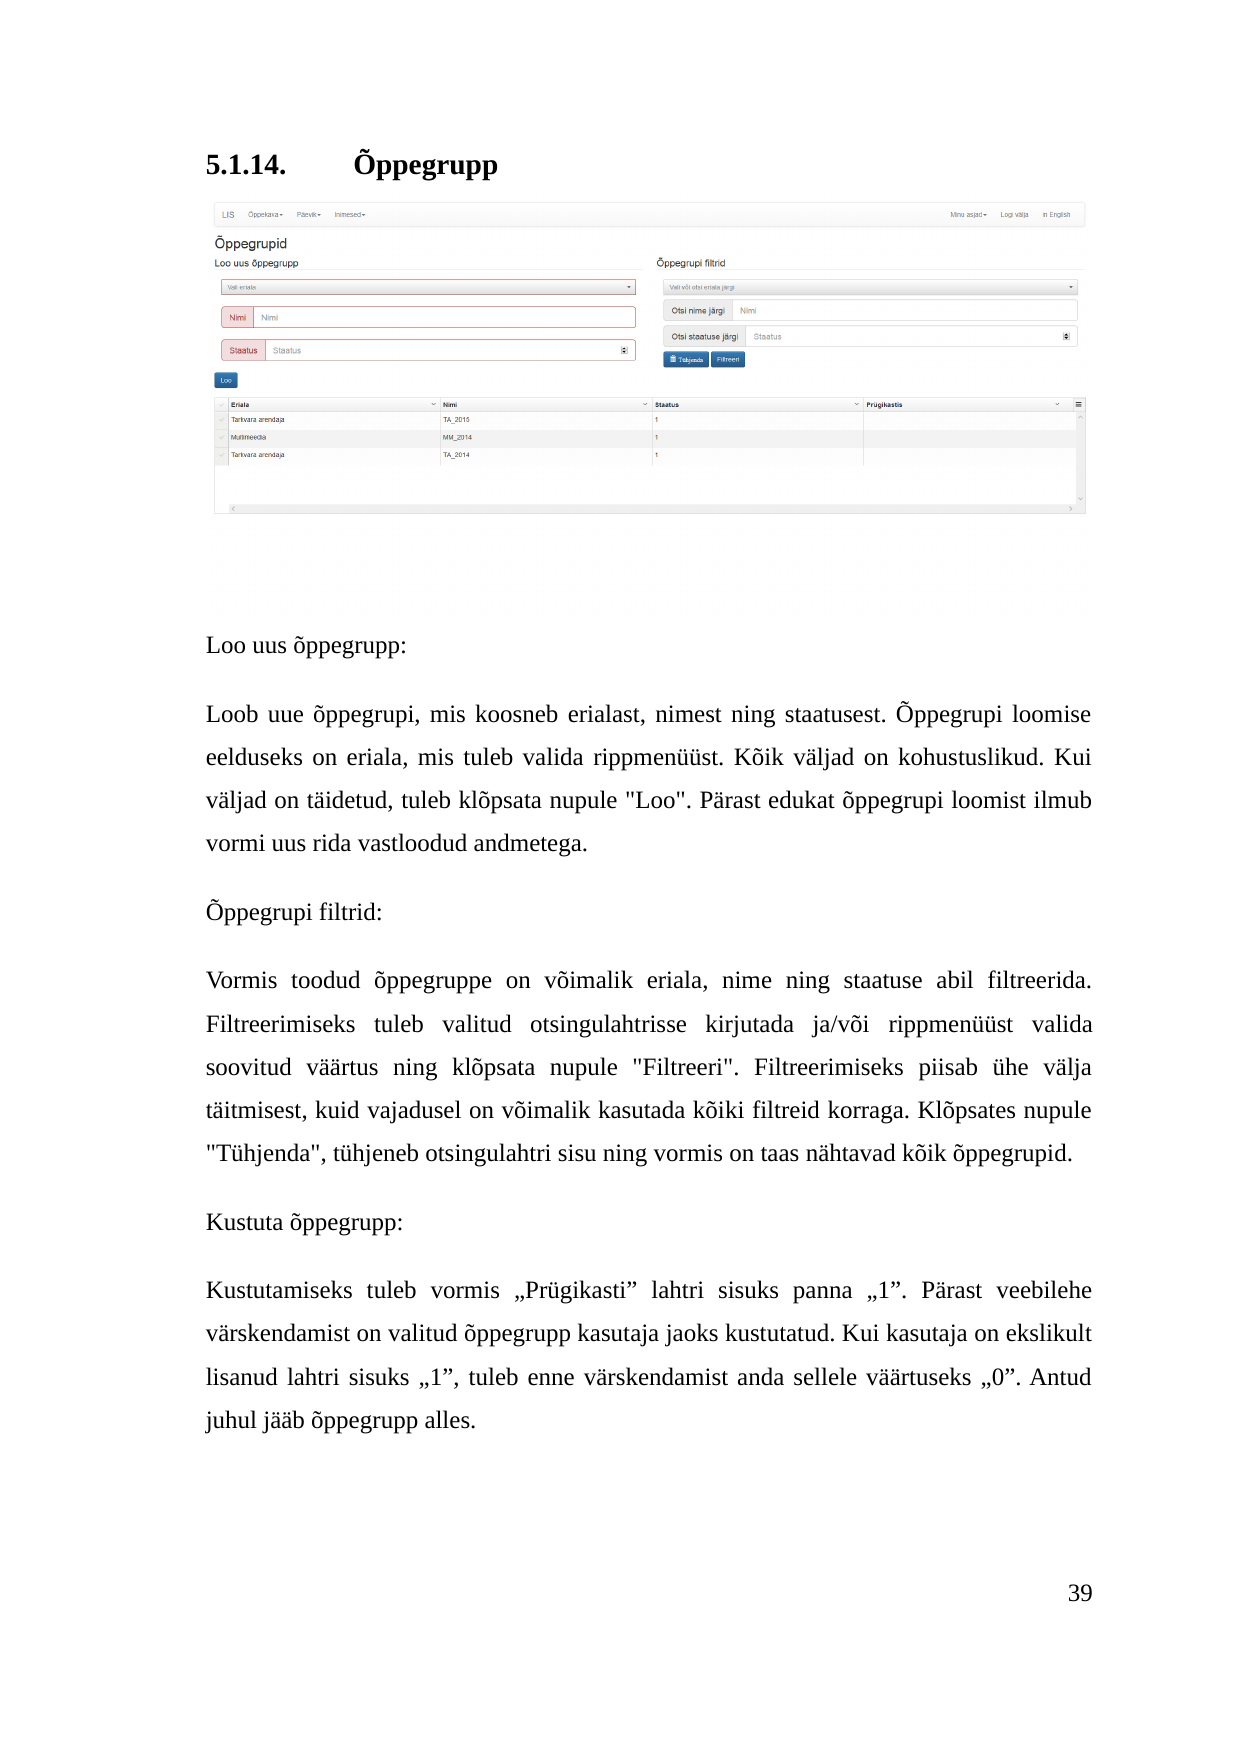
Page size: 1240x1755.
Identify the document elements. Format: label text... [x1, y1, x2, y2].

picture [205, 193, 1094, 616]
text Loob uue õppegrupi, mis koosneb erialast, nimest ning staatusest. Õppegrupi loomise eelduseks on eriala, mis tuleb valida rippmenüüst. Kõik väljad on kohustuslikud. Kui väljad on täidetud, tuleb klõpsata nupule "Loo". Pärast edukat õppegrupi loomist ilmub vormi uus rida vastloodud andmetega. [206, 699, 1093, 857]
text Kustuta õppegrupp: [206, 1207, 1093, 1236]
text Õppegrupi filtrid: [206, 897, 1093, 926]
text Vormis toodud õppegruppe on võimalik eriala, nime ning staatuse abil filtreerida. Filtreerimiseks tuleb valitud otsingulahtrisse kirjutada ja/või rippmenüüst valida soovitud väärtus ning klõpsata nupule "Filtreeri". Filtreerimiseks piisab ühe välja täitmisest, kuid vajadusel on võimalik kasutada kõiki filtreid korraga. Klõpsates nupule "Tühjenda", tühjeneb otsingulahtri sisu ning vormis on taas nähtavad kõik õppegrupid. [206, 966, 1093, 1167]
text Kustutamiseks tuleb vormis „Prügikasti” lahtri sisuks panna „1”. Pärast veebilehe värskendamist on valitud õppegrupp kasutaja jaoks kustutatud. Kui kasutaja on ekslikult lisanud lahtri sisuks „1”, tuleb enne värskendamist anda sellele väärtuseks „0”. Antud juhul jääb õppegrupp alles. [206, 1275, 1093, 1433]
subtitle Õppegrupp [206, 147, 1093, 181]
text Loo uus õppegrupp: [206, 616, 1093, 659]
